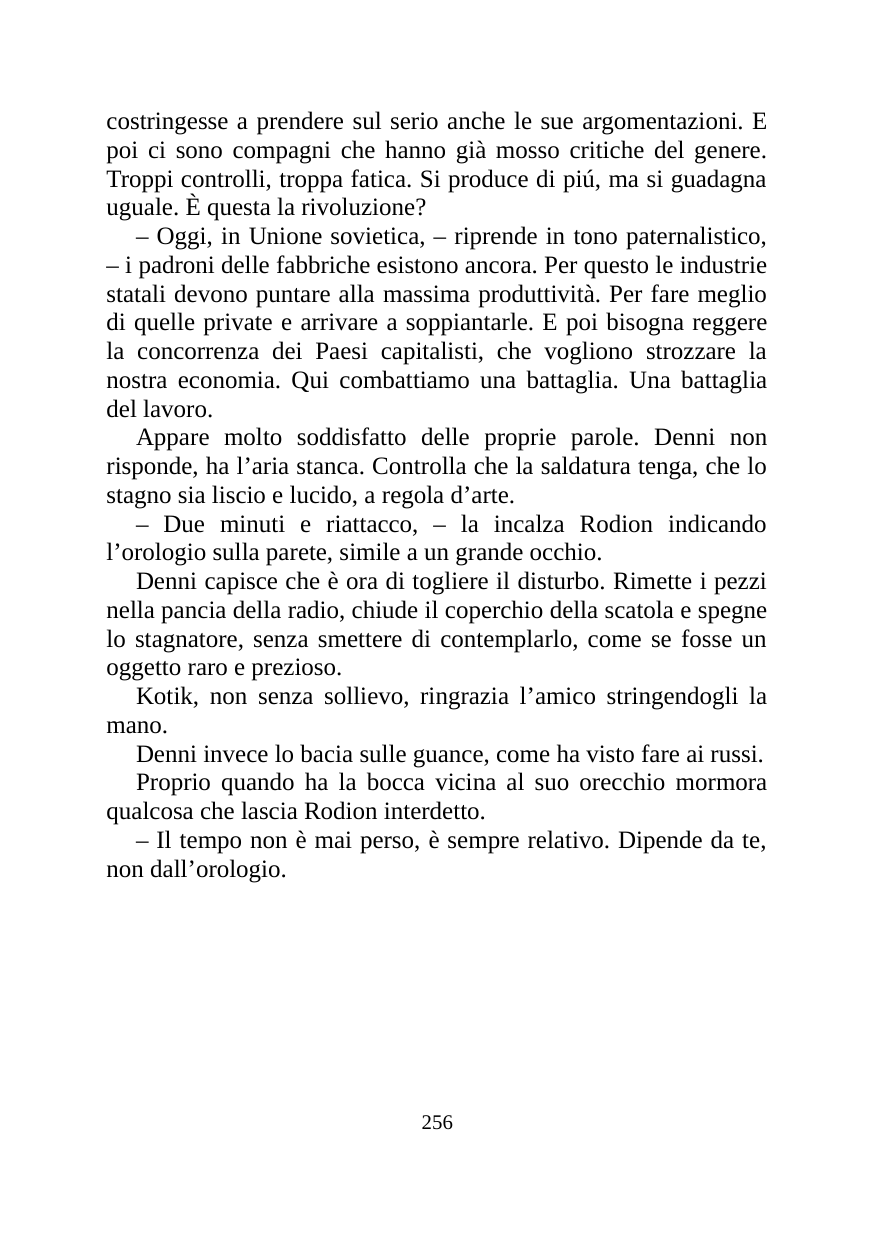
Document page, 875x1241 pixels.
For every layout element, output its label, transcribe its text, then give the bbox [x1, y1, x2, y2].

text Denni capisce che è ora di togliere il disturbo. Rimette i pezzi nella pancia della radio, chiude il coperchio della scatola e spegne lo stagnatore, senza smettere di contemplarlo, come se fosse un oggetto raro e prezioso. [106, 566, 768, 681]
text costringesse a prendere sul serio anche le sue argomentazioni. E poi ci sono compagni che hanno già mosso critiche del genere. Troppi controlli, troppa fatica. Si produce di piú, ma si guadagna uguale. È questa la rivoluzione? [106, 106, 768, 221]
text Appare molto soddisfatto delle proprie parole. Denni non risponde, ha l’aria stanca. Controlla che la saldatura tenga, che lo stagno sia liscio e lucido, a regola d’arte. [106, 422, 768, 509]
text Denni invece lo bacia sulle guance, come ha visto fare ai russi. [106, 739, 768, 767]
text Kotik, non senza sollievo, ringrazia l’amico stringendogli la mano. [106, 681, 768, 739]
text – Il tempo non è mai perso, è sempre relativo. Dipende da te, non dall’orologio. [106, 825, 768, 882]
text Proprio quando ha la bocca vicina al suo orecchio mormora qualcosa che lascia Rodion interdetto. [106, 767, 768, 825]
text – Due minuti e riattacco, – la incalza Rodion indicando l’orologio sulla parete, simile a un grande occhio. [106, 509, 768, 566]
text – Oggi, in Unione sovietica, – riprende in tono paternalistico, – i padroni delle fabbriche esistono ancora. Per questo le industrie statali devono puntare alla massima produttività. Per fare meglio di quelle private e arrivare a soppiantarle. E poi bisogna reggere la concorrenza dei Paesi capitalisti, che vogliono strozzare la nostra economia. Qui combattiamo una battaglia. Una battaglia del lavoro. [106, 221, 768, 422]
